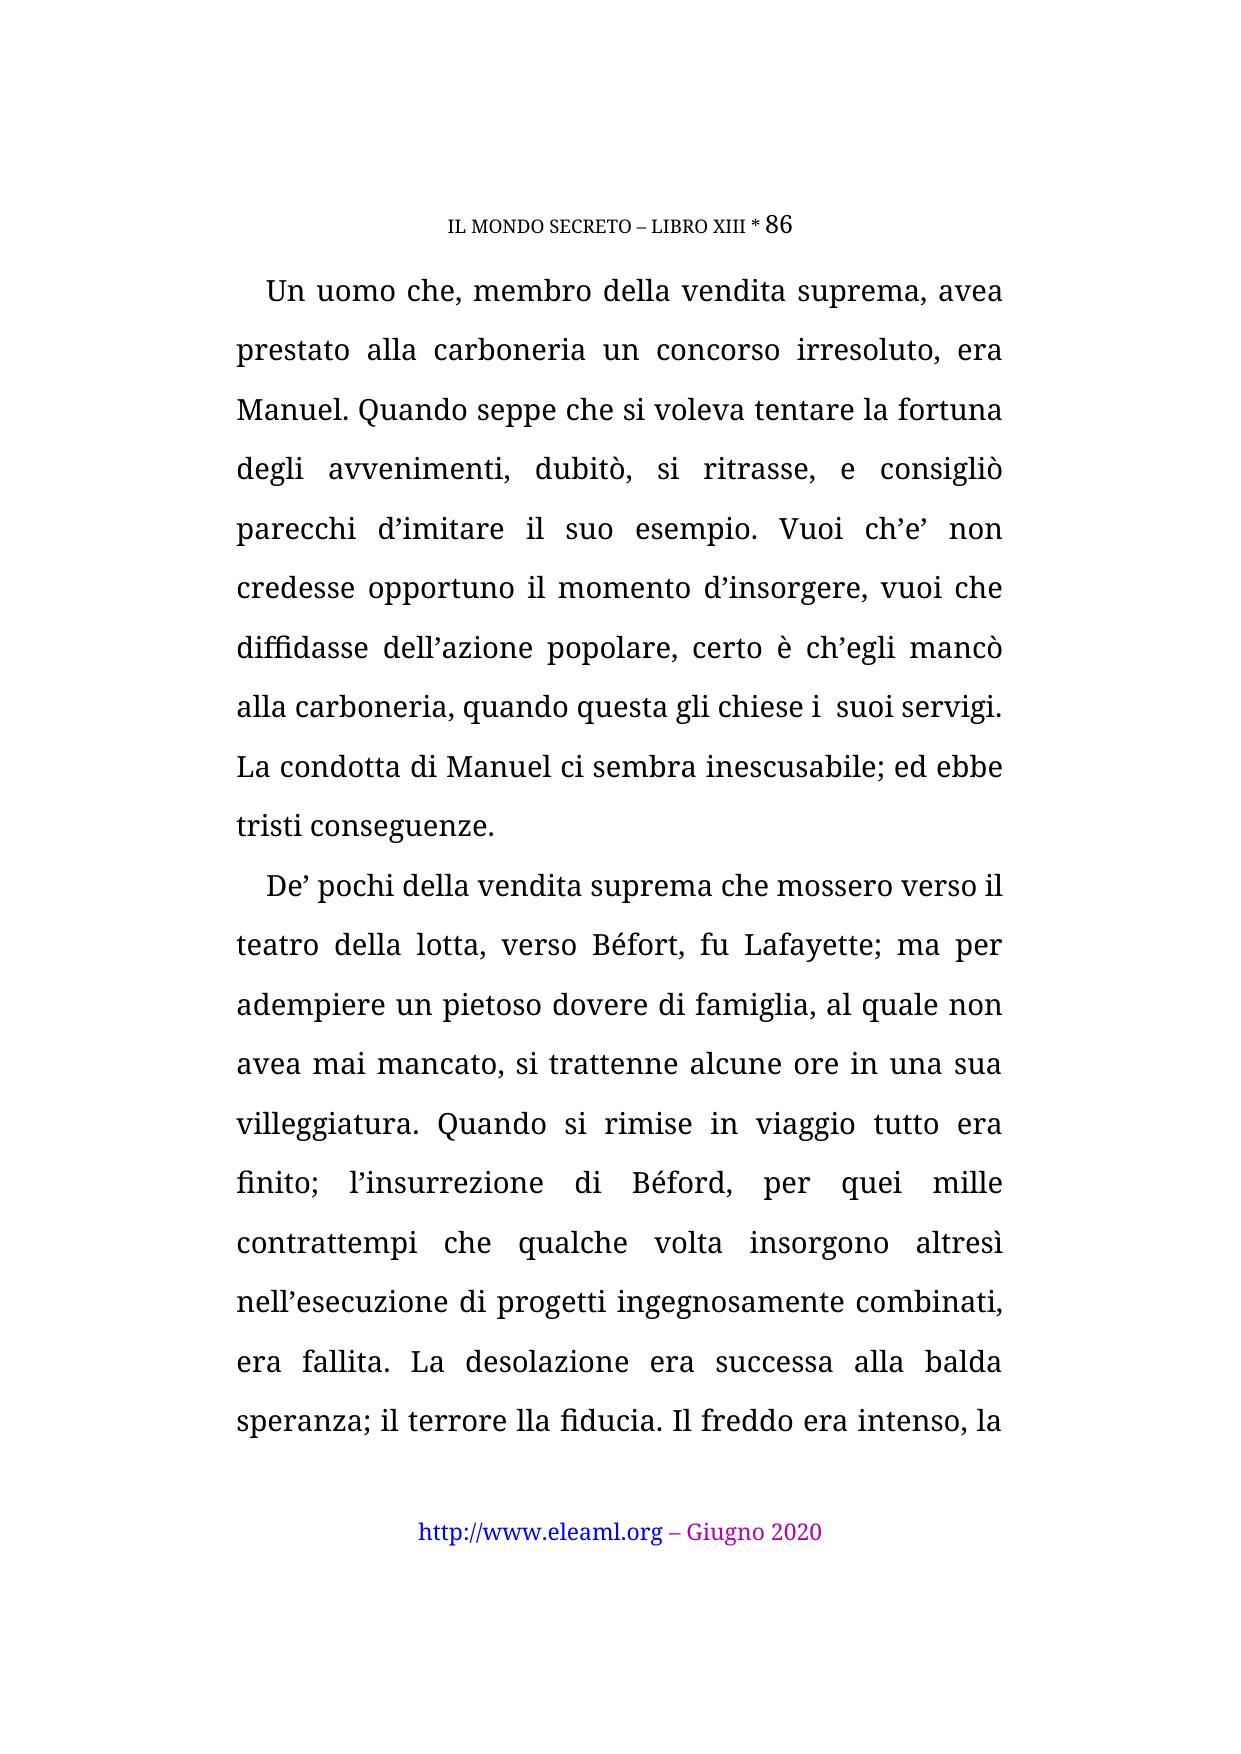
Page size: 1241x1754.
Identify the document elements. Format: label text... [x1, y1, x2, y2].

text Un uomo che, membro della vendita suprema, avea prestato alla carboneria un concorso irresoluto, era Manuel. Quando seppe che si voleva tentare la fortuna degli avvenimenti, dubitò, si ritrasse, e consigliò parecchi d’imitare il suo esempio. Vuoi ch’e’ non credesse opportuno il momento d’insorgere, vuoi che diffidasse dell’azione popolare, certo è ch’egli mancò alla carboneria, quando questa gli chiese i suoi servigi. La condotta di Manuel ci sembra inescusabile; ed ebbe tristi conseguenze. [236, 270, 1004, 845]
text De’ pochi della vendita suprema che mossero verso il teatro della lotta, verso Béfort, fu Lafayette; ma per adempiere un pietoso dovere di famiglia, al quale non avea mai mancato, si trattenne alcune ore in una sua villeggiatura. Quando si rimise in viaggio tutto era finito; l’insurrezione di Béford, per quei mille contrattempi che qualche volta insorgono altresì nell’esecuzione di progetti ingegnosamente combinati, era fallita. La desolazione era successa alla balda speranza; il terrore lla fiducia. Il freddo era intenso, la [236, 865, 1004, 1440]
